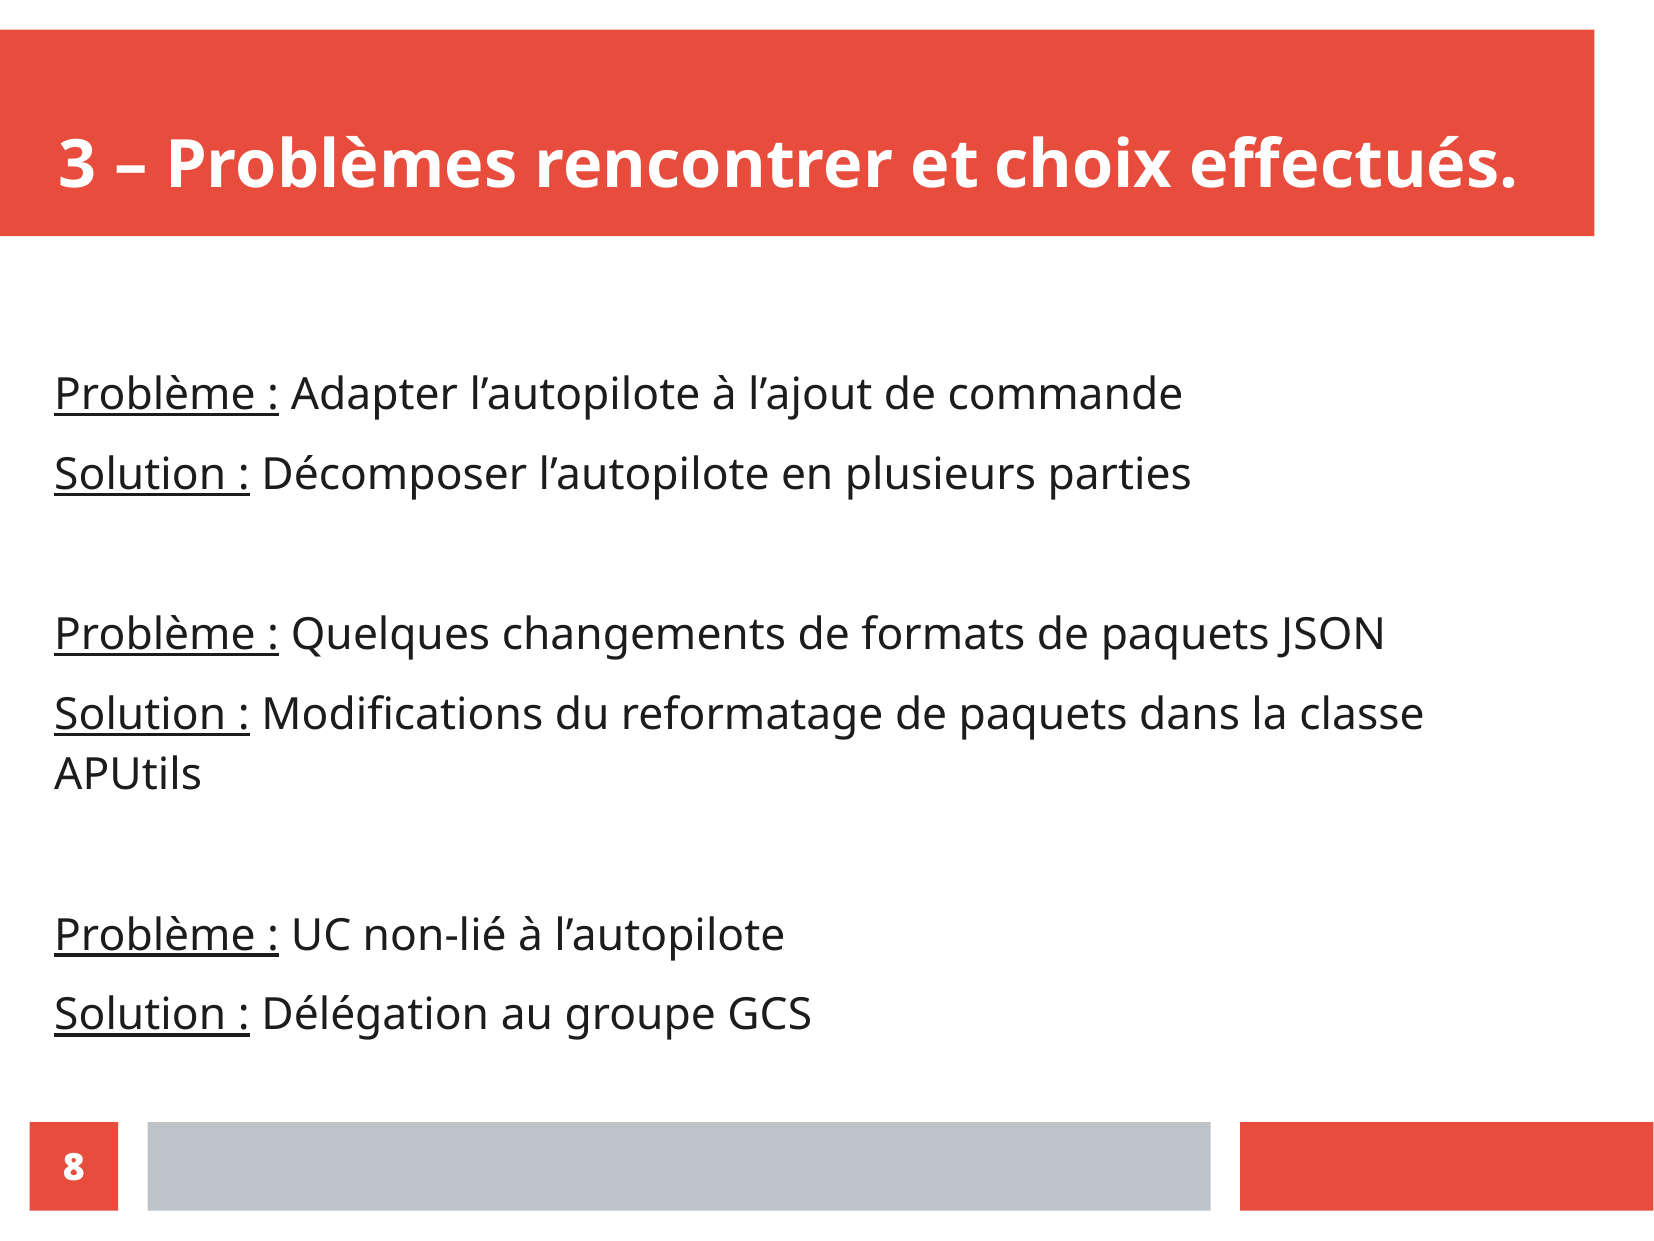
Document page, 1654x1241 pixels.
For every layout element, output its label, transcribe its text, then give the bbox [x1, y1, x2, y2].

title 3 – Problèmes rencontrer et choix effectués. [59, 59, 1595, 207]
list Problème : Adapter l’autopilote à l’ajout de commande Solution : Décomposer l’autopilote en plusieurs parties Problème : Quelques changements de formats de paquets JSON Solution : Modifications du reformatage de paquets dans la classe APUtils Problème : UC non-lié à l’autopilote Solution : Délégation au groupe GCS [54, 282, 1561, 1051]
